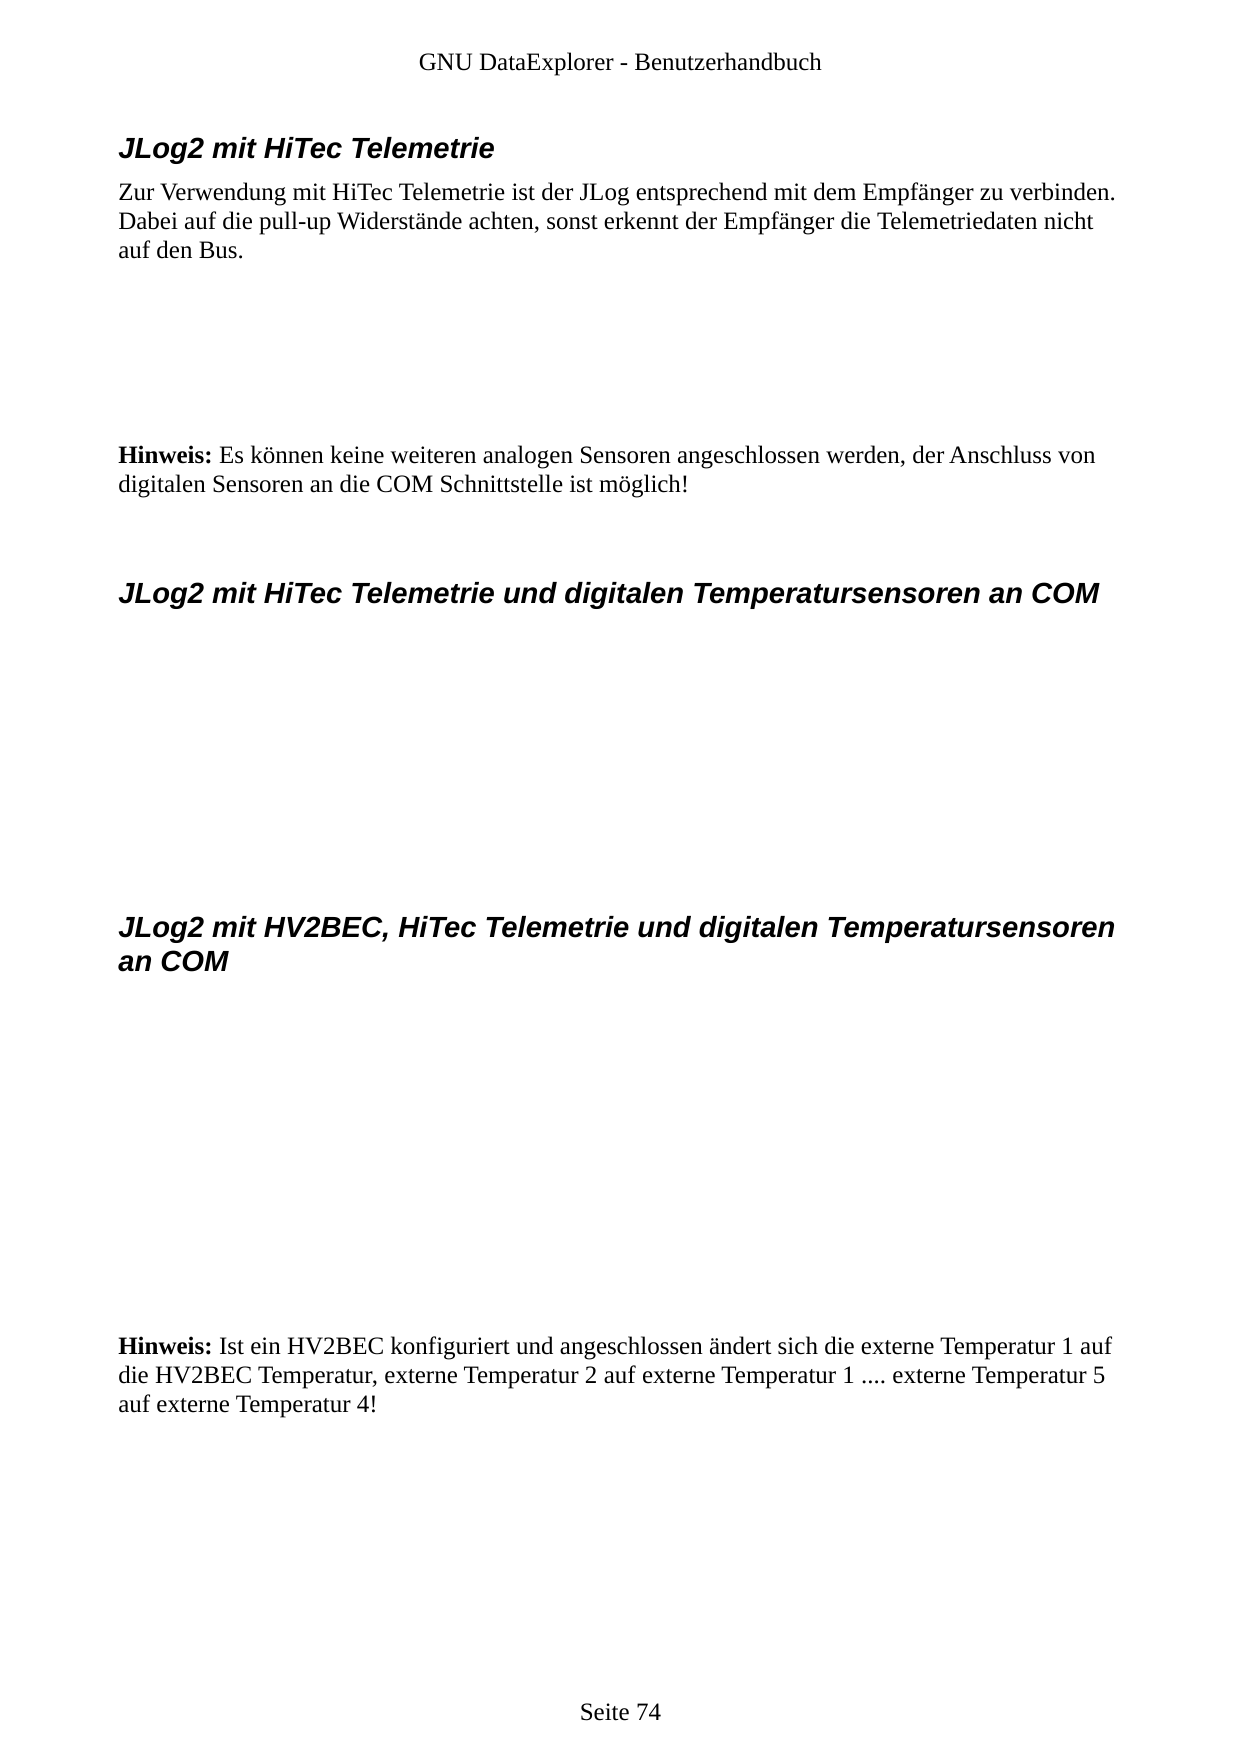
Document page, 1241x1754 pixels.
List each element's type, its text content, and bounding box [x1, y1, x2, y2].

subtitle JLog2 mit HiTec Telemetrie und digitalen Temperatursensoren an COM [118, 576, 1122, 610]
text Zur Verwendung mit HiTec Telemetrie ist der JLog entsprechend mit dem Empfänger zu verbinden. Dabei auf die pull-up Widerstände achten, sonst erkennt der Empfänger die Telemetriedaten nicht auf den Bus. [118, 177, 1122, 263]
text Hinweis: Ist ein HV2BEC konfiguriert und angeschlossen ändert sich die externe Temperatur 1 auf die HV2BEC Temperatur, externe Temperatur 2 auf externe Temperatur 1 .... externe Temperatur 5 auf externe Temperatur 4! [118, 1331, 1122, 1417]
subtitle JLog2 mit HiTec Telemetrie [118, 131, 1122, 165]
subtitle JLog2 mit HV2BEC, HiTec Telemetrie und digitalen Temperatursensoren an COM [118, 910, 1122, 977]
text Hinweis: Es können keine weiteren analogen Sensoren angeschlossen werden, der Anschluss von digitalen Sensoren an die COM Schnittstelle ist möglich! [118, 440, 1122, 497]
